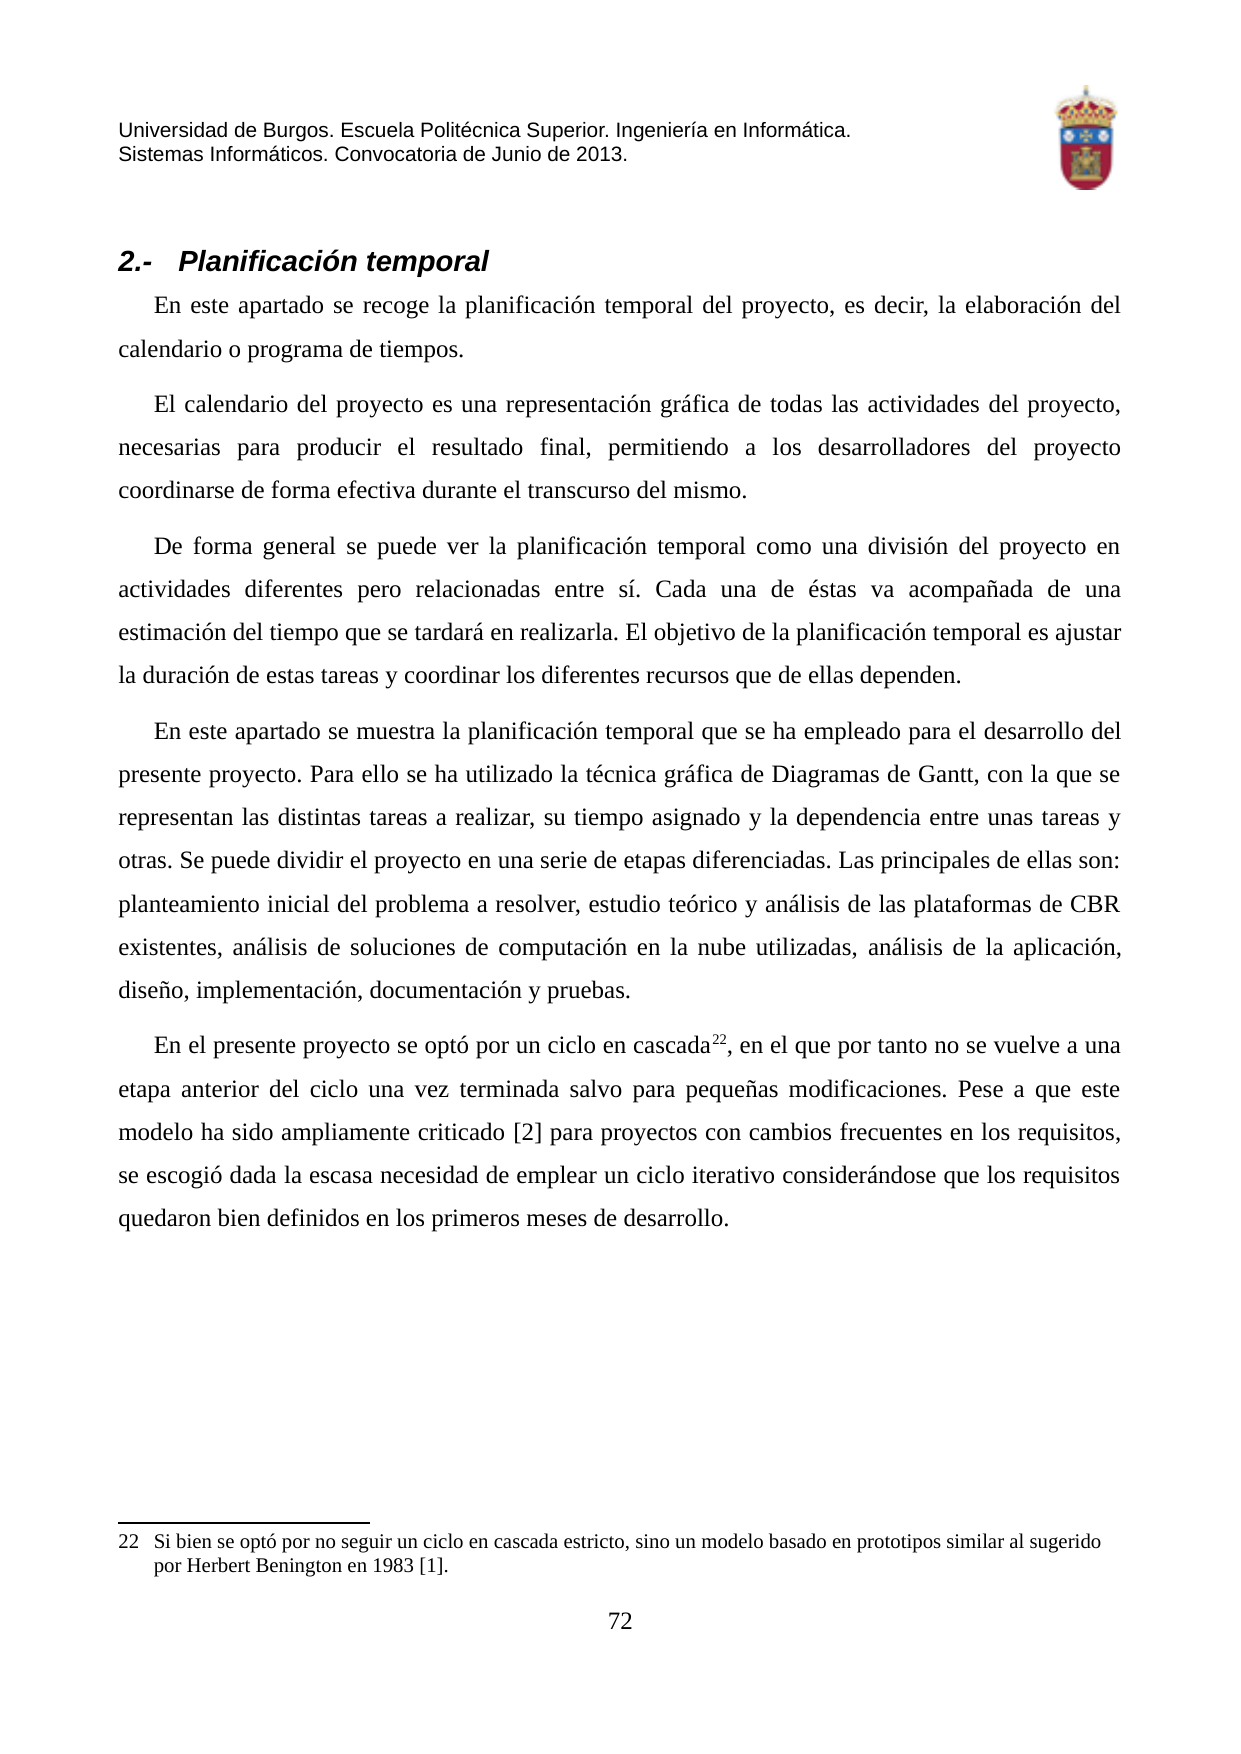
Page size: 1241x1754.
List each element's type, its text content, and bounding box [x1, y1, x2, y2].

text En el presente proyecto se optó por un ciclo en cascada, en el que por tanto no se vuelve a una etapa anterior del ciclo una vez terminada salvo para pequeñas modificaciones. Pese a que este modelo ha sido ampliamente criticado [2] para proyectos con cambios frecuentes en los requisitos, se escogió dada la escasa necesidad de emplear un ciclo iterativo considerándose que los requisitos quedaron bien definidos en los primeros meses de desarrollo. [118, 1031, 1122, 1232]
text De forma general se puede ver la planificación temporal como una división del proyecto en actividades diferentes pero relacionadas entre sí. Cada una de éstas va acompañada de una estimación del tiempo que se tardará en realizarla. El objetivo de la planificación temporal es ajustar la duración de estas tareas y coordinar los diferentes recursos que de ellas dependen. [118, 531, 1122, 689]
subtitle Planificación temporal [118, 244, 1122, 278]
text El calendario del proyecto es una representación gráfica de todas las actividades del proyecto, necesarias para producir el resultado final, permitiendo a los desarrolladores del proyecto coordinarse de forma efectiva durante el transcurso del mismo. [118, 389, 1122, 504]
text En este apartado se muestra la planificación temporal que se ha empleado para el desarrollo del presente proyecto. Para ello se ha utilizado la técnica gráfica de Diagramas de Gantt, con la que se representan las distintas tareas a realizar, su tiempo asignado y la dependencia entre unas tareas y otras. Se puede dividir el proyecto en una serie de etapas diferenciadas. Las principales de ellas son: planteamiento inicial del problema a resolver, estudio teórico y análisis de las plataformas de CBR existentes, análisis de soluciones de computación en la nube utilizadas, análisis de la aplicación, diseño, implementación, documentación y pruebas. [118, 716, 1122, 1004]
picture [1053, 85, 1120, 190]
text Si bien se optó por no seguir un ciclo en cascada estricto, sino un modelo basado en prototipos similar al sugerido por Herbert Benington en 1983 [1]. [118, 1529, 1122, 1577]
text En este apartado se recoge la planificación temporal del proyecto, es decir, la elaboración del calendario o programa de tiempos. [118, 291, 1122, 362]
